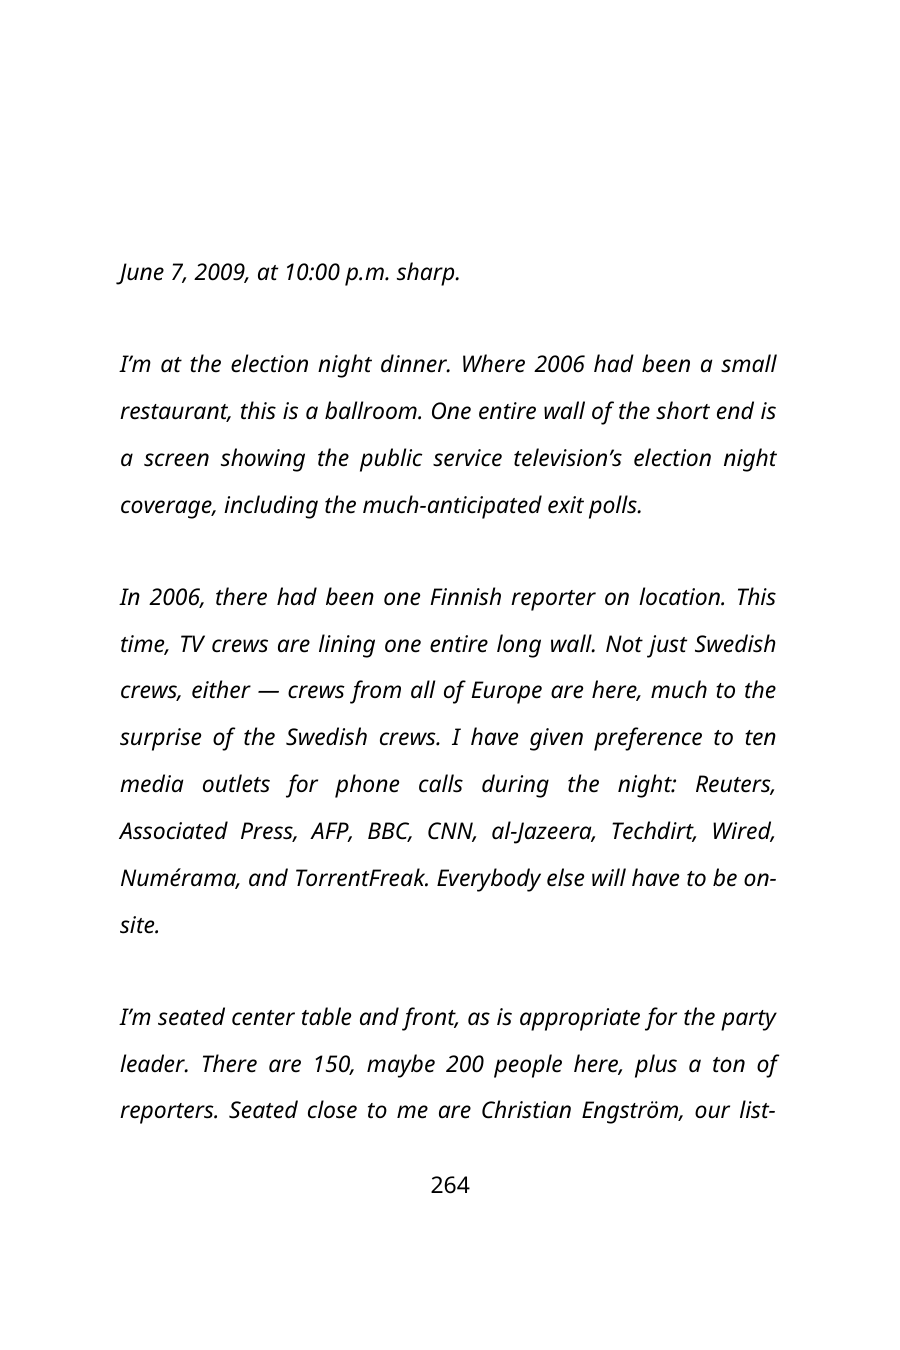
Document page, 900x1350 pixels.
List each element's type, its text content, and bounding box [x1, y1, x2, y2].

text In 2006, there had been one Finnish reporter on location. This time, TV crews are lining one entire long wall. Not just Swedish crews, either — crews from all of Europe are here, much to the surprise of the Swedish crews. I have given preference to ten media outlets for phone calls during the night: Reuters, Associated Press, AFP, BBC, CNN, al-Jazeera, Techdirt, Wired, Numérama, and TorrentFreak. Everybody else will have to be on-site. [120, 581, 780, 940]
text I’m at the election night dinner. Where 2006 had been a small restaurant, this is a ballroom. One entire wall of the short end is a screen showing the public service television’s election night coverage, including the much-anticipated exit polls. [120, 348, 780, 520]
text I’m seated center table and front, as is appropriate for the party leader. There are 150, maybe 200 people here, plus a ton of reporters. Seated close to me are Christian Engström, our list- [120, 1001, 780, 1126]
text June 7, 2009, at 10:00 p.m. sharp. [120, 256, 780, 287]
